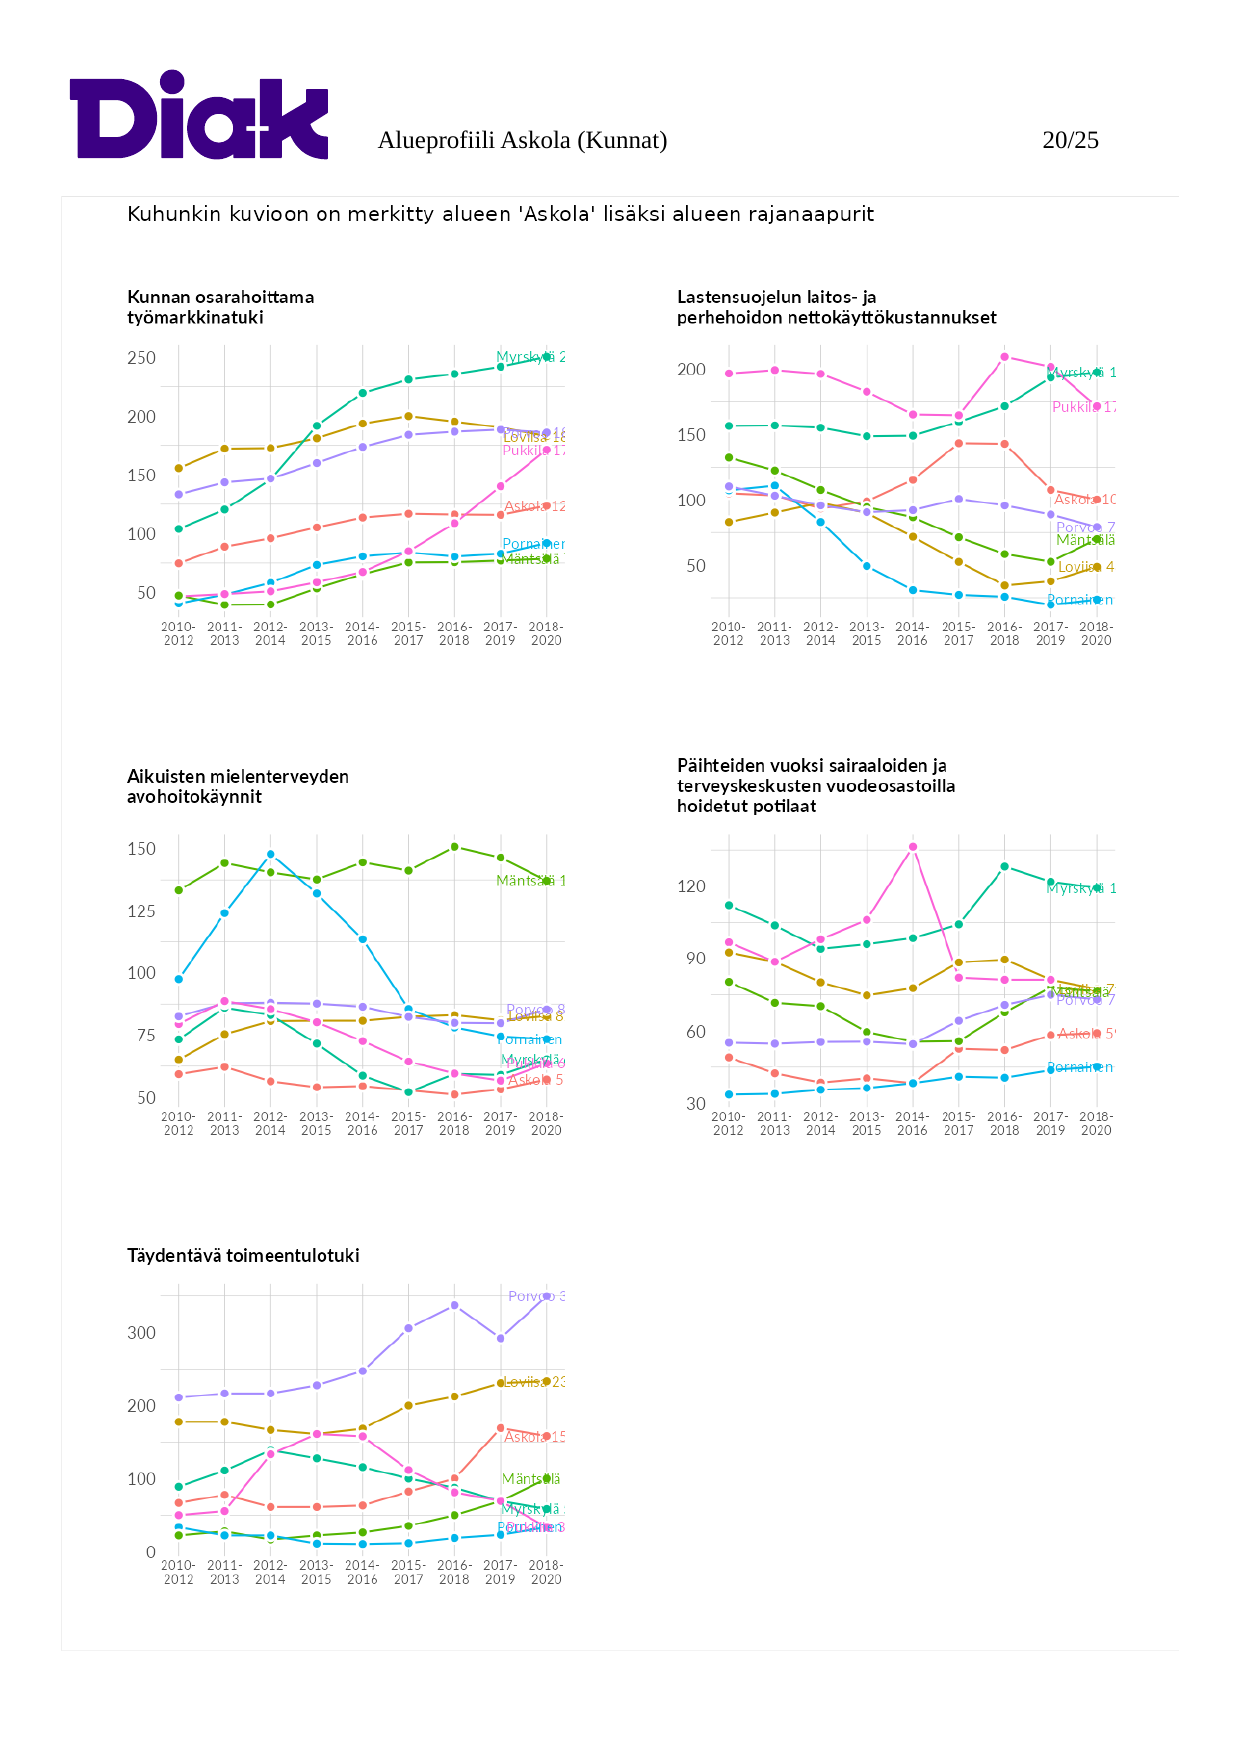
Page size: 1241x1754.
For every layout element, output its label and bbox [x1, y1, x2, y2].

picture [61, 196, 1179, 1651]
